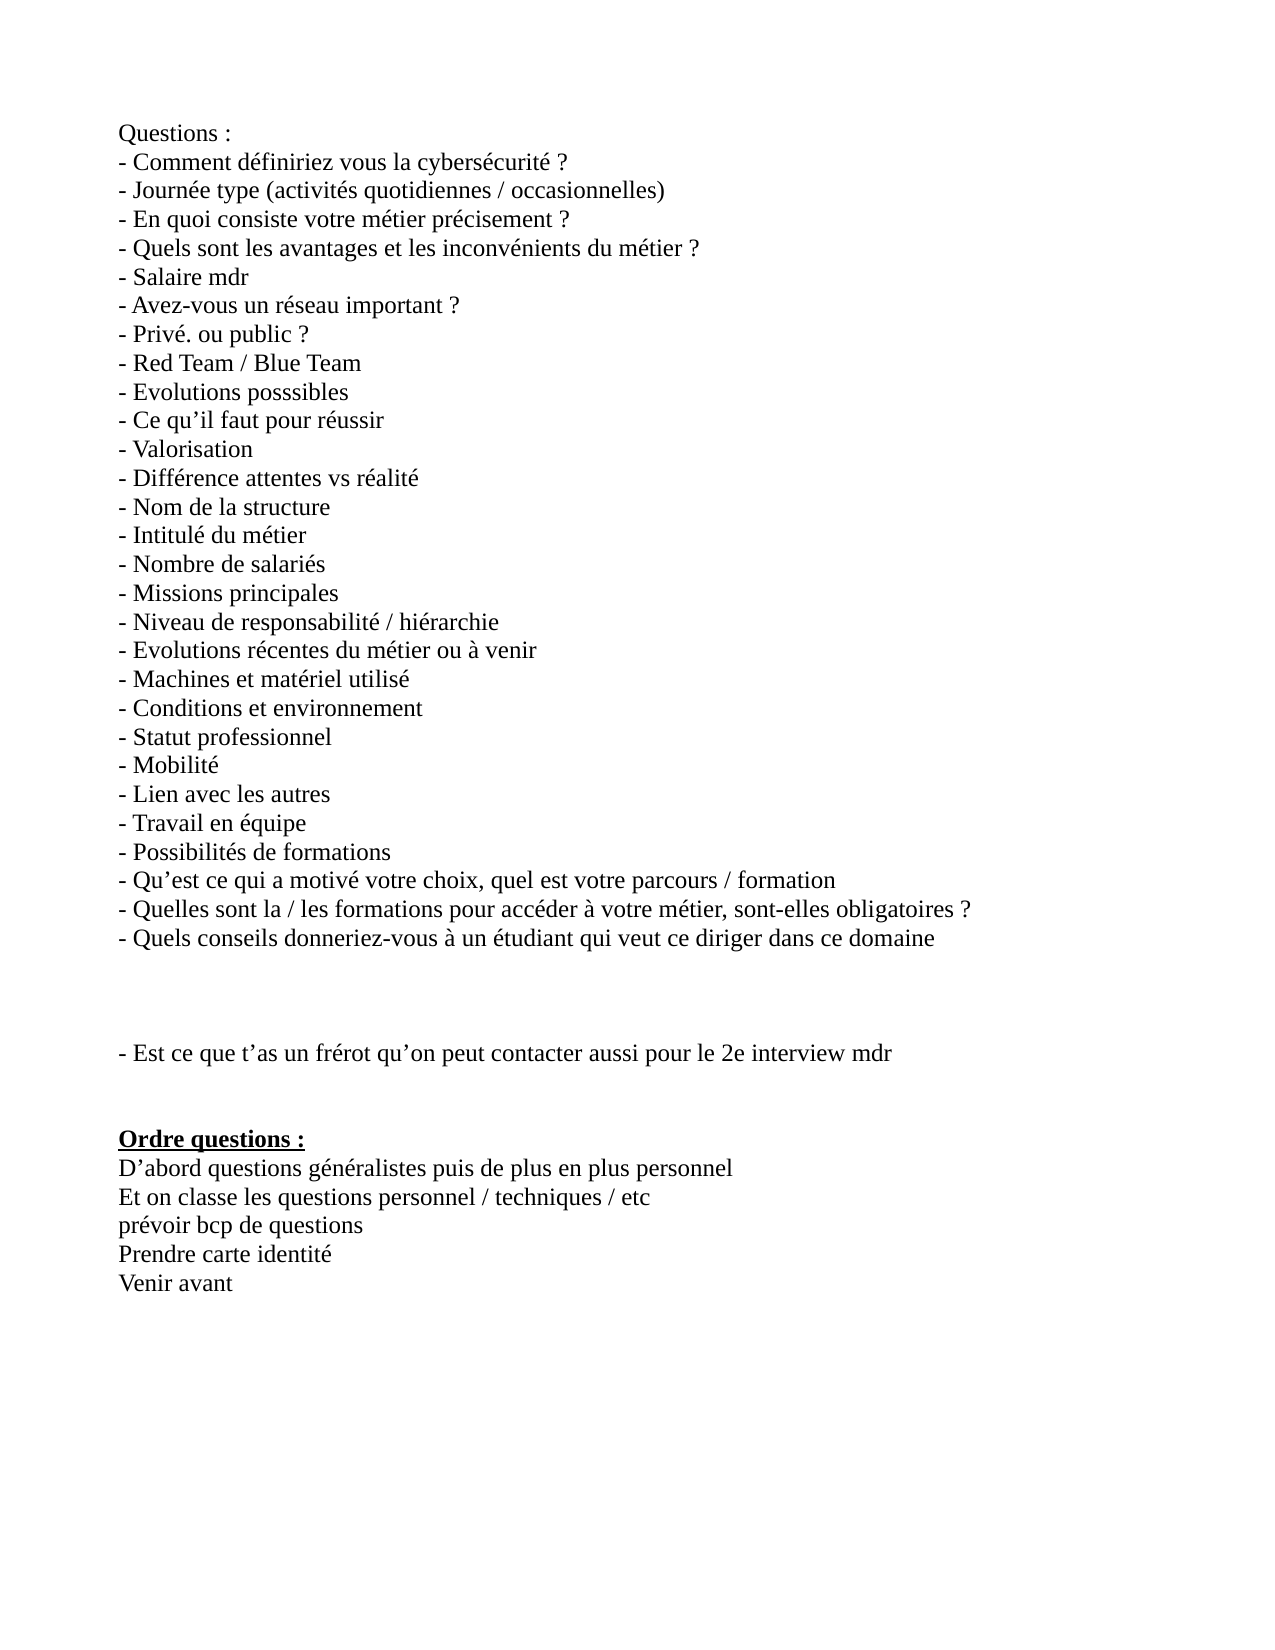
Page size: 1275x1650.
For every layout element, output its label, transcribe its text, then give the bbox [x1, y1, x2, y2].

text Ordre questions : [118, 1124, 1157, 1153]
text - Est ce que t’as un frérot qu’on peut contacter aussi pour le 2e interview mdr [118, 1038, 1157, 1067]
text prévoir bcp de questions [118, 1211, 1157, 1239]
text Prendre carte identité [118, 1239, 1157, 1268]
text - Conditions et environnement [118, 693, 1157, 722]
text - Nombre de salariés [118, 549, 1157, 578]
text - Différence attentes vs réalité [118, 463, 1157, 492]
text - Avez-vous un réseau important ? [118, 291, 1157, 319]
text - Possibilités de formations [118, 837, 1157, 866]
text - Quels sont les avantages et les inconvénients du métier ? [118, 233, 1157, 262]
text - Quels conseils donneriez-vous à un étudiant qui veut ce diriger dans ce domaine [118, 923, 1157, 952]
text - Red Team / Blue Team [118, 348, 1157, 377]
text - Intitulé du métier [118, 521, 1157, 549]
text - Statut professionnel [118, 722, 1157, 751]
text - Nom de la structure [118, 492, 1157, 521]
text - Qu’est ce qui a motivé votre choix, quel est votre parcours / formation [118, 866, 1157, 894]
text - Comment définiriez vous la cybersécurité ? [118, 147, 1157, 176]
text Venir avant [118, 1268, 1157, 1297]
text - Evolutions posssibles [118, 377, 1157, 406]
text Questions : [118, 118, 1157, 147]
text - Missions principales [118, 578, 1157, 607]
text - Privé. ou public ? [118, 319, 1157, 348]
text - Travail en équipe [118, 808, 1157, 837]
text Et on classe les questions personnel / techniques / etc [118, 1182, 1157, 1211]
text - Evolutions récentes du métier ou à venir [118, 636, 1157, 664]
text - Mobilité [118, 751, 1157, 779]
text - En quoi consiste votre métier précisement ? [118, 204, 1157, 233]
text - Niveau de responsabilité / hiérarchie [118, 607, 1157, 636]
text - Valorisation [118, 434, 1157, 463]
text - Journée type (activités quotidiennes / occasionnelles) [118, 176, 1157, 204]
text - Lien avec les autres [118, 779, 1157, 808]
text - Machines et matériel utilisé [118, 664, 1157, 693]
text D’abord questions généralistes puis de plus en plus personnel [118, 1153, 1157, 1182]
text - Salaire mdr [118, 262, 1157, 291]
text - Ce qu’il faut pour réussir [118, 406, 1157, 434]
text - Quelles sont la / les formations pour accéder à votre métier, sont-elles obligatoires ? [118, 894, 1157, 923]
